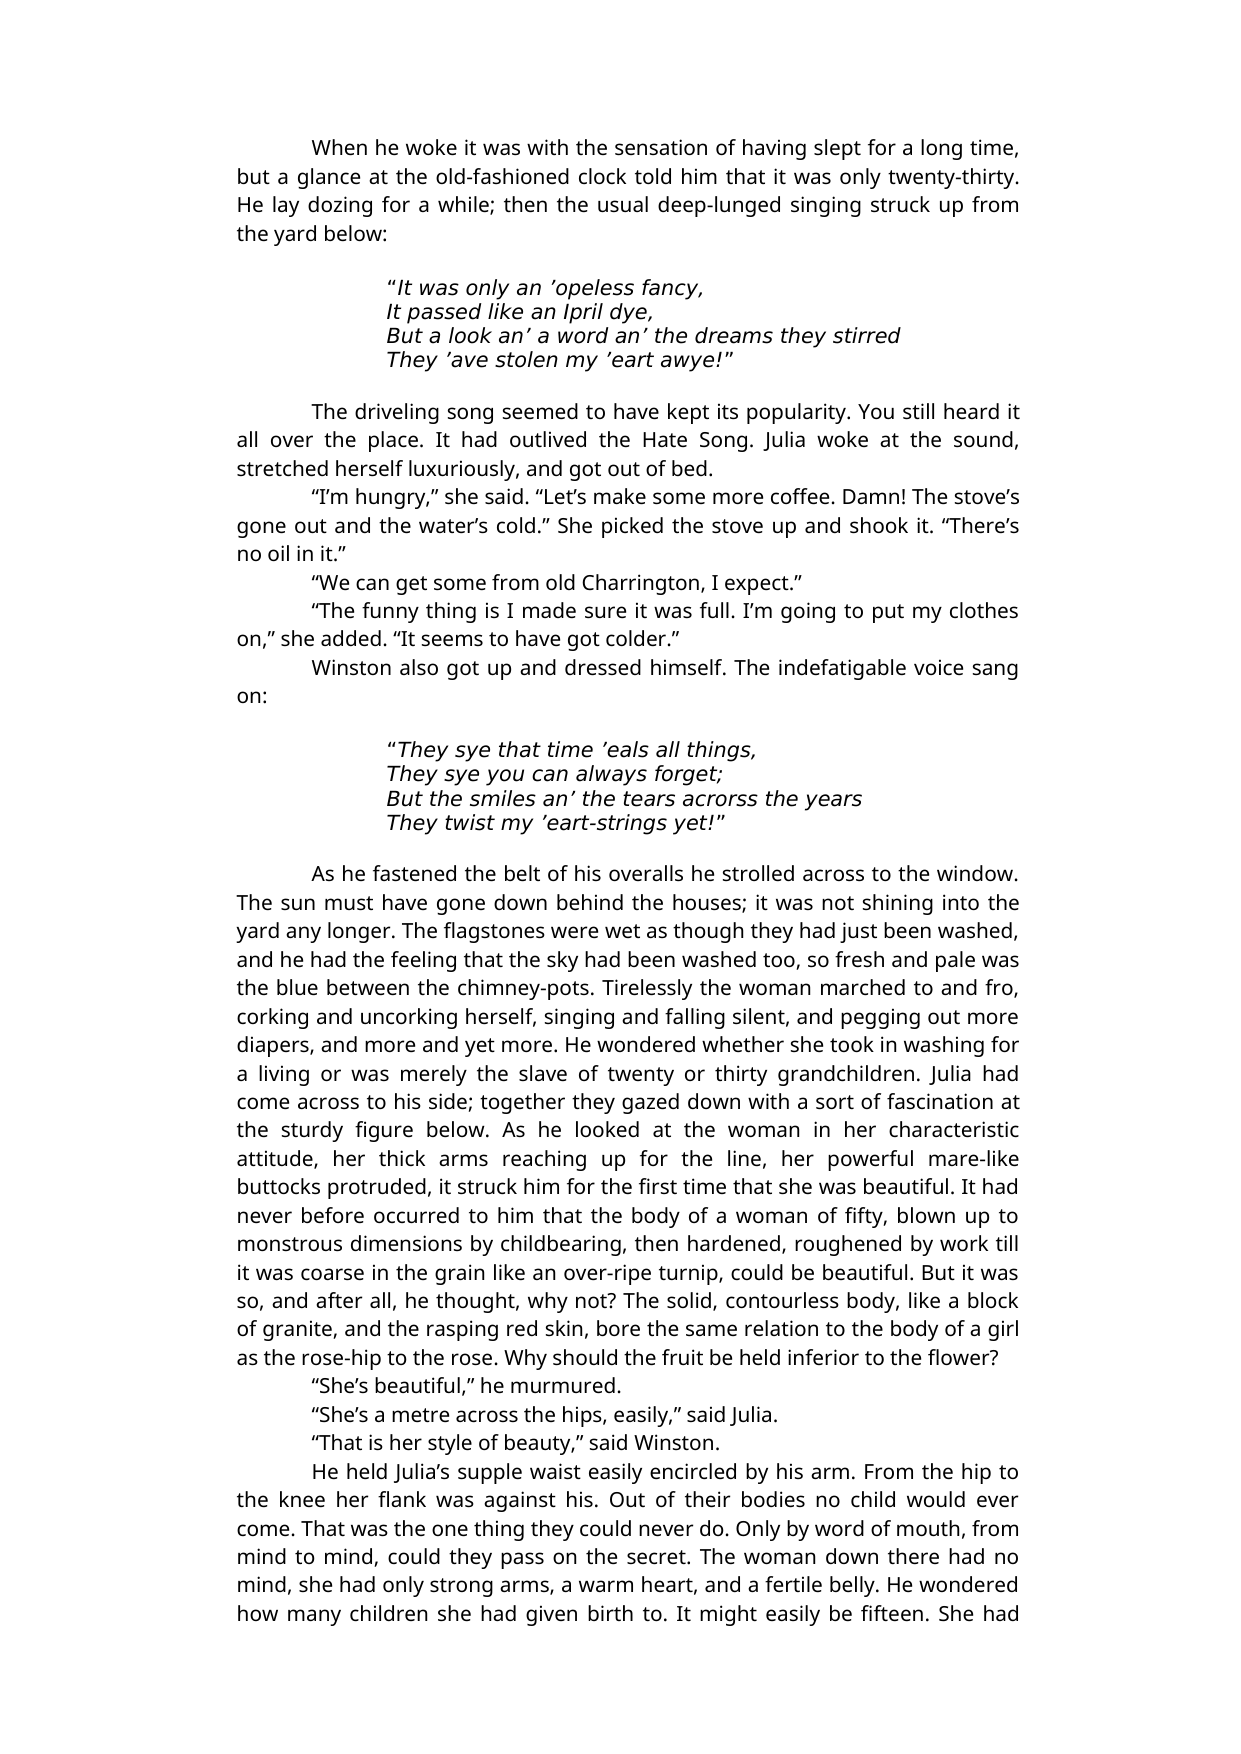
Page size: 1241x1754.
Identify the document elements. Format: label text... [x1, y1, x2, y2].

text “She’s beautiful,” he murmured. [236, 1371, 1021, 1400]
text “The funny thing is I made sure it was full. I’m going to put my clothes on,” she added. “It seems to have got colder.” [236, 596, 1021, 653]
text They sye you can always forget; [236, 762, 1021, 787]
text “I’m hungry,” she said. “Let’s make some more coffee. Damn! The stove’s gone out and the water’s cold.” She picked the stove up and shook it. “There’s no oil in it.” [236, 482, 1021, 568]
text Winston also got up and dressed himself. The indefatigable voice sang on: [236, 653, 1021, 710]
text “They sye that time ’eals all things, [236, 738, 1021, 762]
text “It was only an ’opeless fancy, [236, 276, 1021, 300]
text It passed like an Ipril dye, [236, 300, 1021, 324]
text “That is her style of beauty,” said Winston. [236, 1428, 1021, 1457]
text As he fastened the belt of his overalls he strolled across to the window. The sun must have gone down behind the houses; it was not shining into the yard any longer. The flagstones were wet as though they had just been washed, and he had the feeling that the sky had been washed too, so fresh and pale was the blue between the chimney-pots. Tirelessly the woman marched to and fro, corking and uncorking herself, singing and falling silent, and pegging out more diapers, and more and yet more. He wondered whether she took in washing for a living or was merely the slave of twenty or thirty grandchildren. Julia had come across to his side; together they gazed down with a sort of fascination at the sturdy figure below. As he looked at the woman in her characteristic attitude, her thick arms reaching up for the line, her powerful mare-like buttocks protruded, it struck him for the first time that she was beautiful. It had never before occurred to him that the body of a woman of fifty, blown up to monstrous dimensions by childbearing, then hardened, roughened by work till it was coarse in the grain like an over-ripe turnip, could be beautiful. But it was so, and after all, he thought, why not? The solid, contourless body, like a block of granite, and the rasping red skin, bore the same relation to the body of a girl as the rose-hip to the rose. Why should the fruit be held inferior to the flower? [236, 859, 1021, 1371]
text He held Julia’s supple waist easily encircled by his arm. From the hip to the knee her flank was against his. Out of their bodies no child would ever come. That was the one thing they could never do. Only by word of mouth, from mind to mind, could they pass on the secret. The woman down there had no mind, she had only strong arms, a warm heart, and a fertile belly. He wondered how many children she had given birth to. It might easily be fifteen. She had [236, 1457, 1021, 1627]
text When he woke it was with the sensation of having slept for a long time, but a glance at the old-fashioned clock told him that it was only twenty-thirty. He lay dozing for a while; then the usual deep-lunged singing struck up from the yard below: [236, 133, 1021, 247]
text But the smiles an’ the tears acrorss the years [236, 787, 1021, 811]
text “We can get some from old Charrington, I expect.” [236, 568, 1021, 596]
text But a look an’ a word an’ the dreams they stirred [236, 324, 1021, 348]
text They ’ave stolen my ’eart awye!” [236, 348, 1021, 373]
text They twist my ’eart-strings yet!” [236, 811, 1021, 835]
text “She’s a metre across the hips, easily,” said Julia. [236, 1400, 1021, 1428]
text The driveling song seemed to have kept its popularity. You still heard it all over the place. It had outlived the Hate Song. Julia woke at the sound, stretched herself luxuriously, and got out of bed. [236, 397, 1021, 482]
